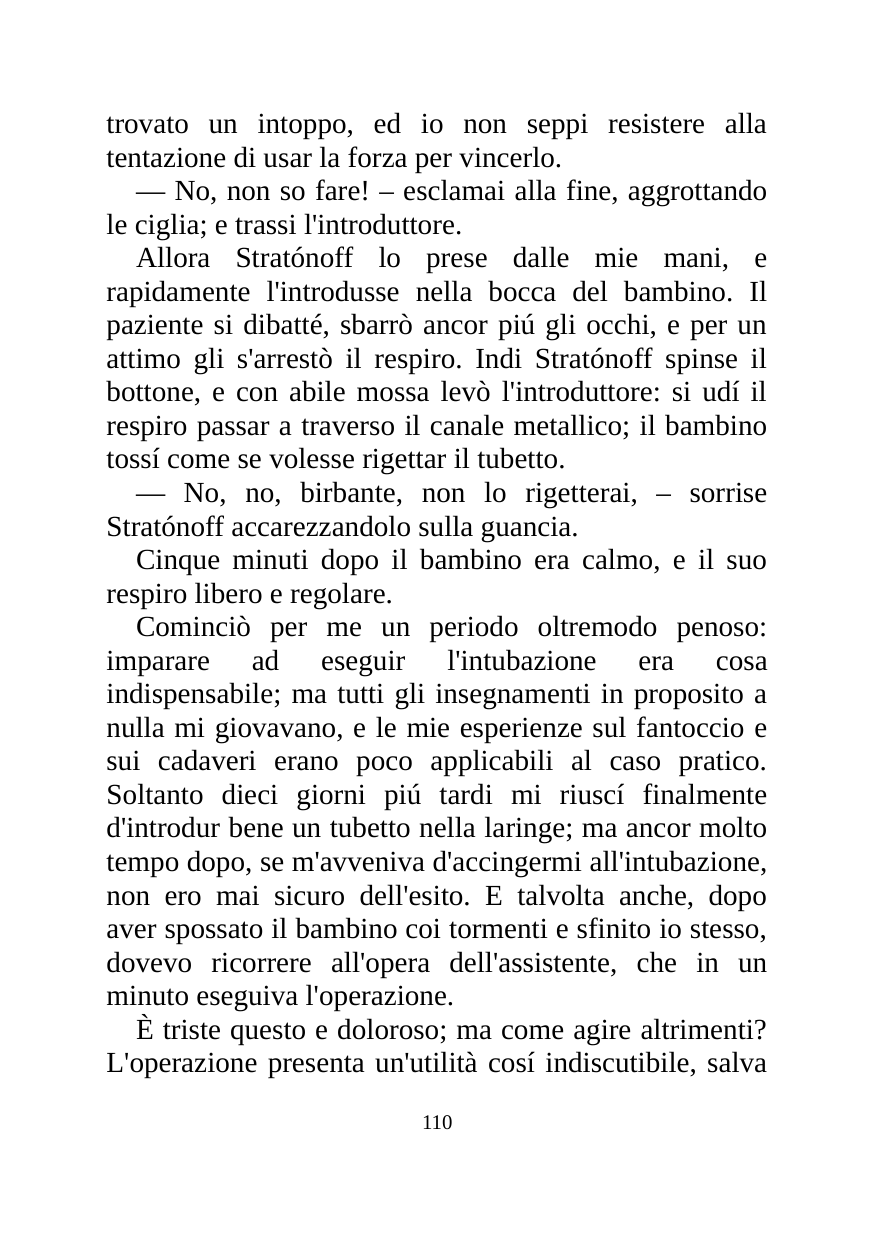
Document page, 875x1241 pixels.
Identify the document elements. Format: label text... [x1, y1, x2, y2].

text È triste questo e doloroso; ma come agire altrimenti? L'operazione presenta un'utilità cosí indiscutibile, salva [106, 1012, 768, 1079]
text — No, no, birbante, non lo rigetterai, – sorrise Stratónoff accarezzandolo sulla guancia. [106, 475, 768, 542]
text Allora Stratónoff lo prese dalle mie mani, e rapidamente l'introdusse nella bocca del bambino. Il paziente si dibatté, sbarrò ancor piú gli occhi, e per un attimo gli s'arrestò il respiro. Indi Stratónoff spinse il bottone, e con abile mossa levò l'introduttore: si udí il respiro passar a traverso il canale metallico; il bambino tossí come se volesse rigettar il tubetto. [106, 240, 768, 475]
text Cinque minuti dopo il bambino era calmo, e il suo respiro libero e regolare. [106, 542, 768, 609]
text — No, non so fare! – esclamai alla fine, aggrottando le ciglia; e trassi l'introduttore. [106, 173, 768, 240]
text Cominciò per me un periodo oltremodo penoso: imparare ad eseguir l'intubazione era cosa indispensabile; ma tutti gli insegnamenti in proposito a nulla mi giovavano, e le mie esperienze sul fantoccio e sui cadaveri erano poco applicabili al caso pratico. Soltanto dieci giorni piú tardi mi riuscí finalmente d'introdur bene un tubetto nella laringe; ma ancor molto tempo dopo, se m'avveniva d'accingermi all'intubazione, non ero mai sicuro dell'esito. E talvolta anche, dopo aver spossato il bambino coi tormenti e sfinito io stesso, dovevo ricorrere all'opera dell'assistente, che in un minuto eseguiva l'operazione. [106, 609, 768, 1012]
text trovato un intoppo, ed io non seppi resistere alla tentazione di usar la forza per vincerlo. [106, 106, 768, 173]
